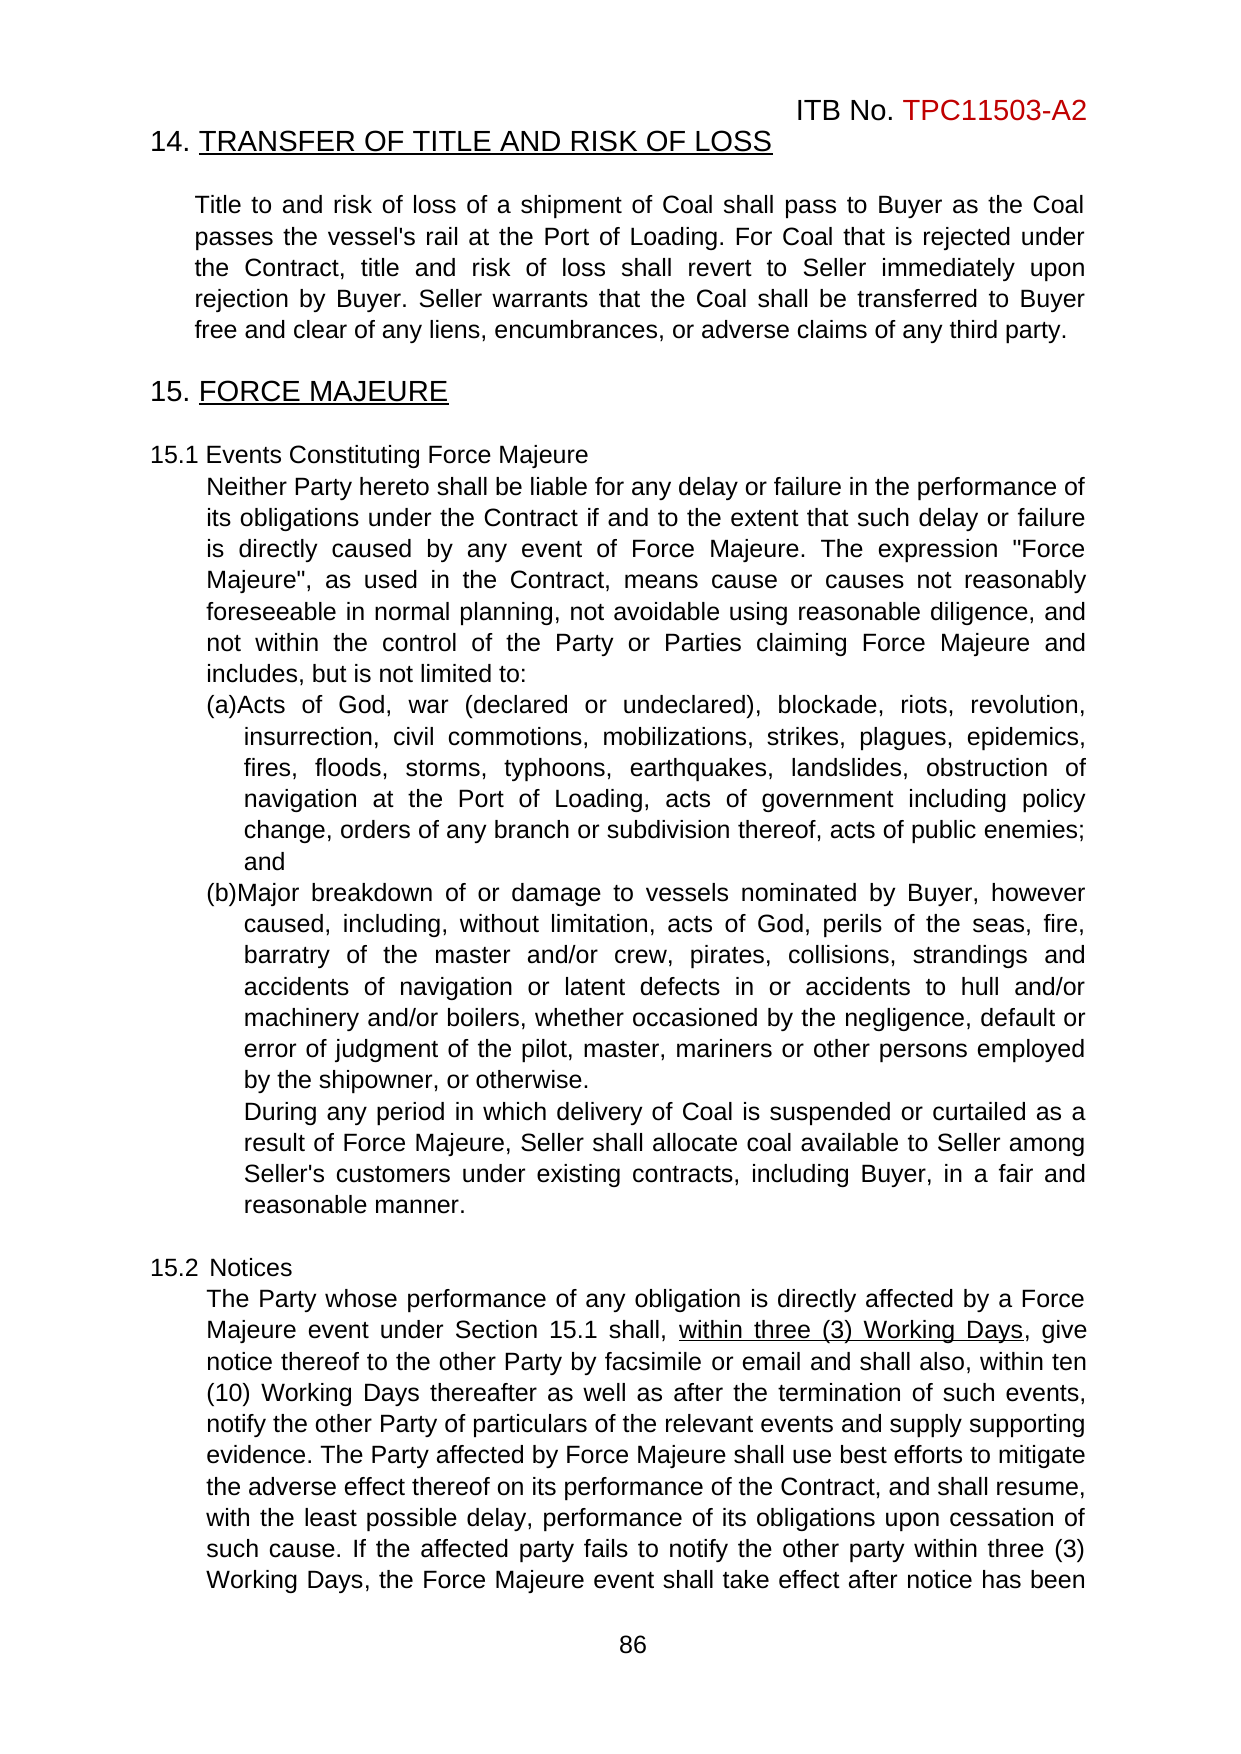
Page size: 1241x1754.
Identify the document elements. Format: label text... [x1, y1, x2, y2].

text (a)Acts of God, war (declared or undeclared), blockade, riots, revolution, insurrection, civil commotions, mobilizations, strikes, plagues, epidemics, fires, floods, storms, typhoons, earthquakes, landslides, obstruction of navigation at the Port of Loading, acts of government including policy change, orders of any branch or subdivision thereof, acts of public enemies; and [206, 689, 1087, 876]
text The Party whose performance of any obligation is directly affected by a Force Majeure event under Section 15.1 shall, within three (3) Working Days, give notice thereof to the other Party by facsimile or email and shall also, within ten (10) Working Days thereafter as well as after the termination of such events, notify the other Party of particulars of the relevant events and supply supporting evidence. The Party affected by Force Majeure shall use best efforts to mitigate the adverse effect thereof on its performance of the Contract, and shall resume, with the least possible delay, performance of its obligations upon cessation of such cause. If the affected party fails to notify the other party within three (3) Working Days, the Force Majeure event shall take effect after notice has been [206, 1282, 1087, 1595]
text Title to and risk of loss of a shipment of Coal shall pass to Buyer as the Coal passes the vessel's rail at the Port of Loading. For Coal that is rejected under the Contract, title and risk of loss shall revert to Seller immediately upon rejection by Buyer. Seller warrants that the Coal shall be transferred to Buyer free and clear of any liens, encumbrances, or adverse claims of any third party. [194, 189, 1087, 345]
text Neither Party hereto shall be liable for any delay or failure in the performance of its obligations under the Contract if and to the extent that such delay or failure is directly caused by any event of Force Majeure. The expression "Force Majeure", as used in the Contract, means cause or causes not reasonably foreseeable in normal planning, not avoidable using reasonable diligence, and not within the control of the Party or Parties claiming Force Majeure and includes, but is not limited to: [206, 470, 1087, 689]
text (b)Major breakdown of or damage to vessels nominated by Buyer, however caused, including, without limitation, acts of God, perils of the seas, fire, barratry of the master and/or crew, pirates, collisions, strandings and accidents of navigation or latent defects in or accidents to hull and/or machinery and/or boilers, whether occasioned by the negligence, default or error of judgment of the pilot, master, mariners or other persons employed by the shipowner, or otherwise. [206, 876, 1087, 1095]
text 15.1 Events Constituting Force Majeure [150, 439, 1087, 470]
text 14. TRANSFER OF TITLE AND RISK OF LOSS [150, 126, 1192, 157]
text During any period in which delivery of Coal is suspended or curtailed as a result of Force Majeure, Seller shall allocate coal available to Seller among Seller's customers under existing contracts, including Buyer, in a fair and reasonable manner. [244, 1095, 1087, 1220]
text 15.2 Notices [150, 1251, 1087, 1282]
text 15. FORCE MAJEURE [150, 376, 1192, 407]
